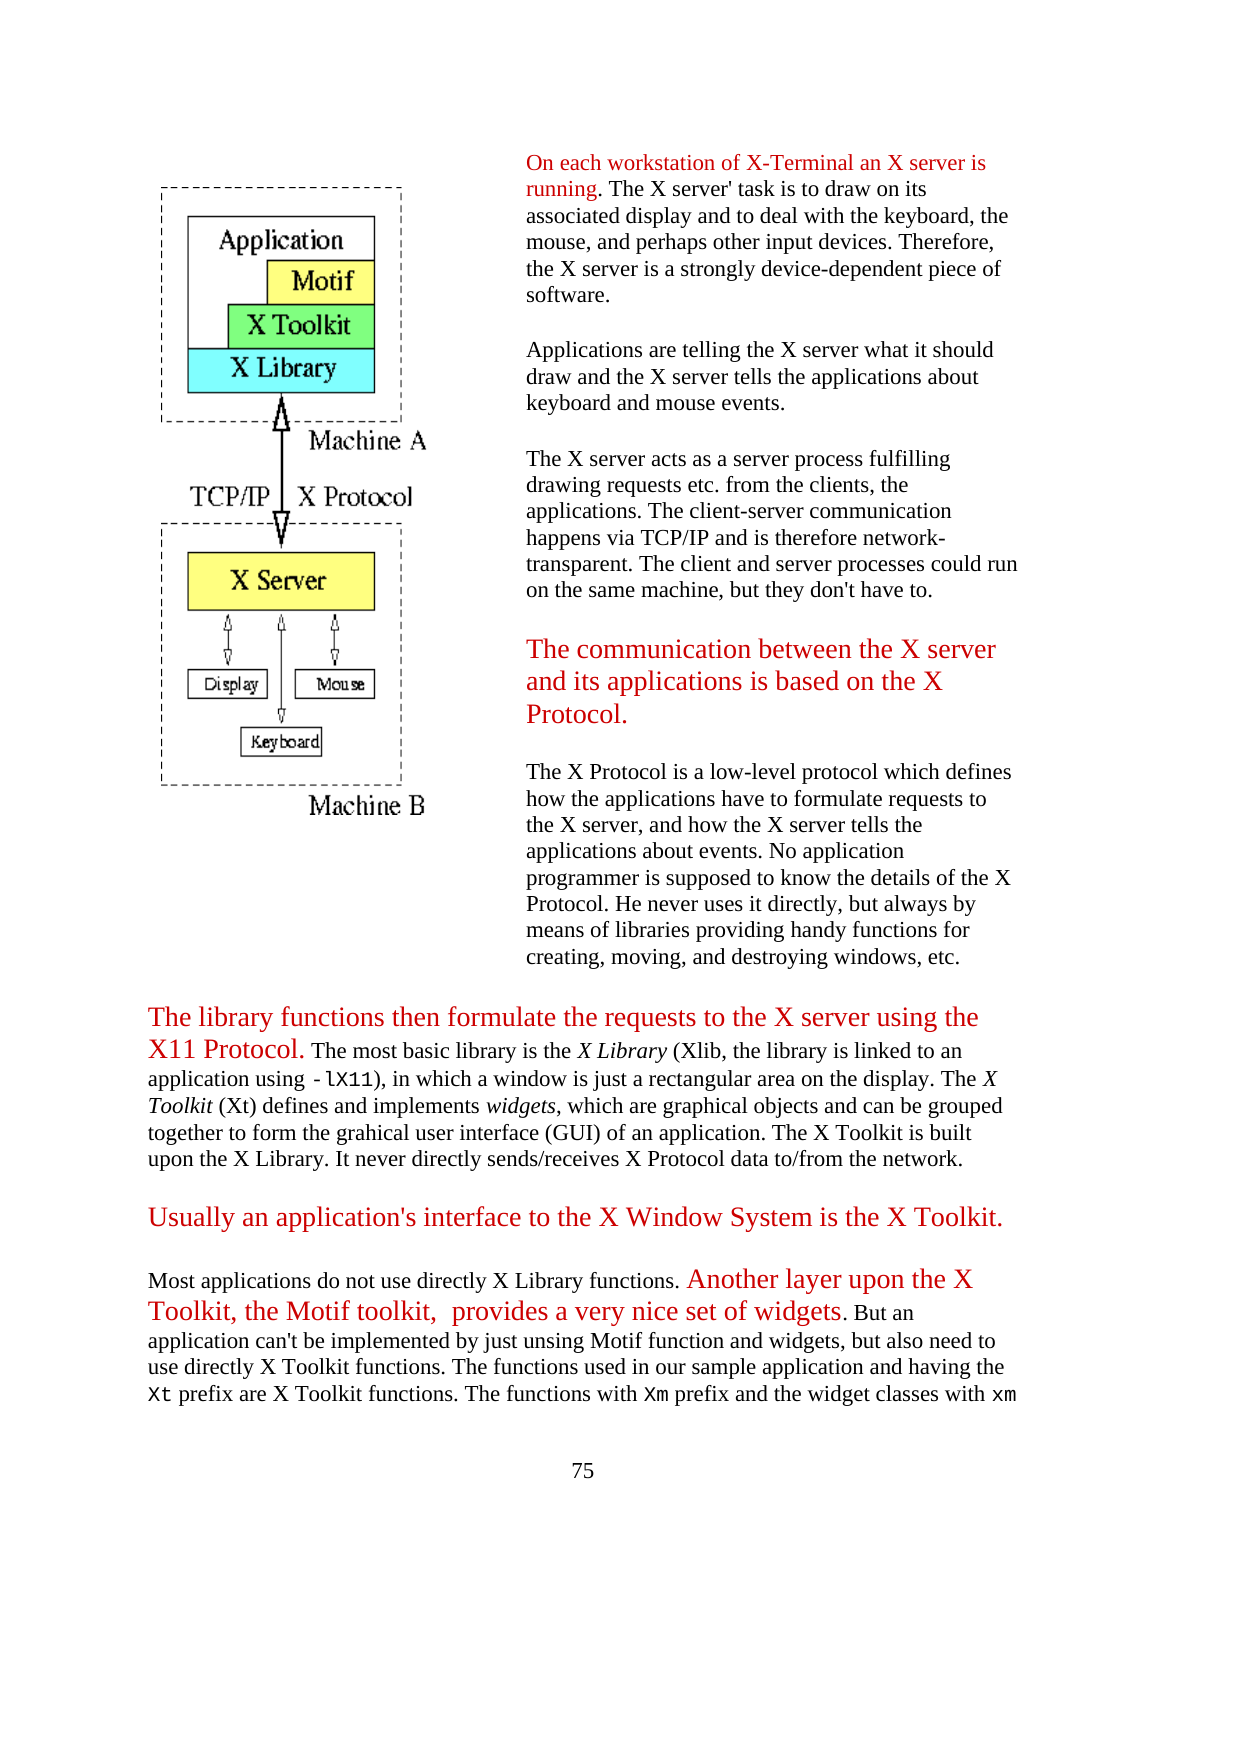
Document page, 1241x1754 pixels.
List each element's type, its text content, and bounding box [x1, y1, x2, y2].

picture [161, 187, 427, 815]
text Usually an application's interface to the X Window System is the X Toolkit. [148, 1201, 1018, 1233]
table_header [143, 148, 524, 971]
text Most applications do not use directly X Library functions. Another layer upon the X Toolkit, the Motif toolkit, provides a very nice set of widgets. But an application can't be implemented by just unsing Motif function and widgets, but also need to use directly X Toolkit functions. The functions used in our sample application and having the Xt prefix are X Toolkit functions. The functions with Xm prefix and the widget classes with xm [148, 1262, 1018, 1407]
table_header On each workstation of X-Terminal an X server is running. The X server' task is to draw on its associated display and to deal with the keyboard, the mouse, and perhaps other input devices. Therefore, the X server is a strongly device-dependent piece of software. Applications are telling the X server what it should draw and the X server tells the applications about keyboard and mouse events. The X server acts as a server process fulfilling drawing requests etc. from the clients, the applications. The client-server communication happens via TCP/IP and is therefore network-transparent. The client and server processes could run on the same machine, but they don't have to. The communication between the X server and its applications is based on the X Protocol. The X Protocol is a low-level protocol which defines how the applications have to formulate requests to the X server, and how the X server tells the applications about events. No application programmer is supposed to know the details of the X Protocol. He never uses it directly, but always by means of libraries providing handy functions for creating, moving, and destroying windows, etc. [524, 148, 1097, 971]
text The library functions then formulate the requests to the X server using the X11 Protocol. The most basic library is the X Library (Xlib, the library is linked to an application using -lX11), in which a window is just a rectangular area on the display. The X Toolkit (Xt) defines and implements widgets, which are graphical objects and can be grouped together to form the grahical user interface (GUI) of an application. The X Toolkit is built upon the X Library. It never directly sends/receives X Protocol data to/from the network. [148, 1000, 1018, 1171]
